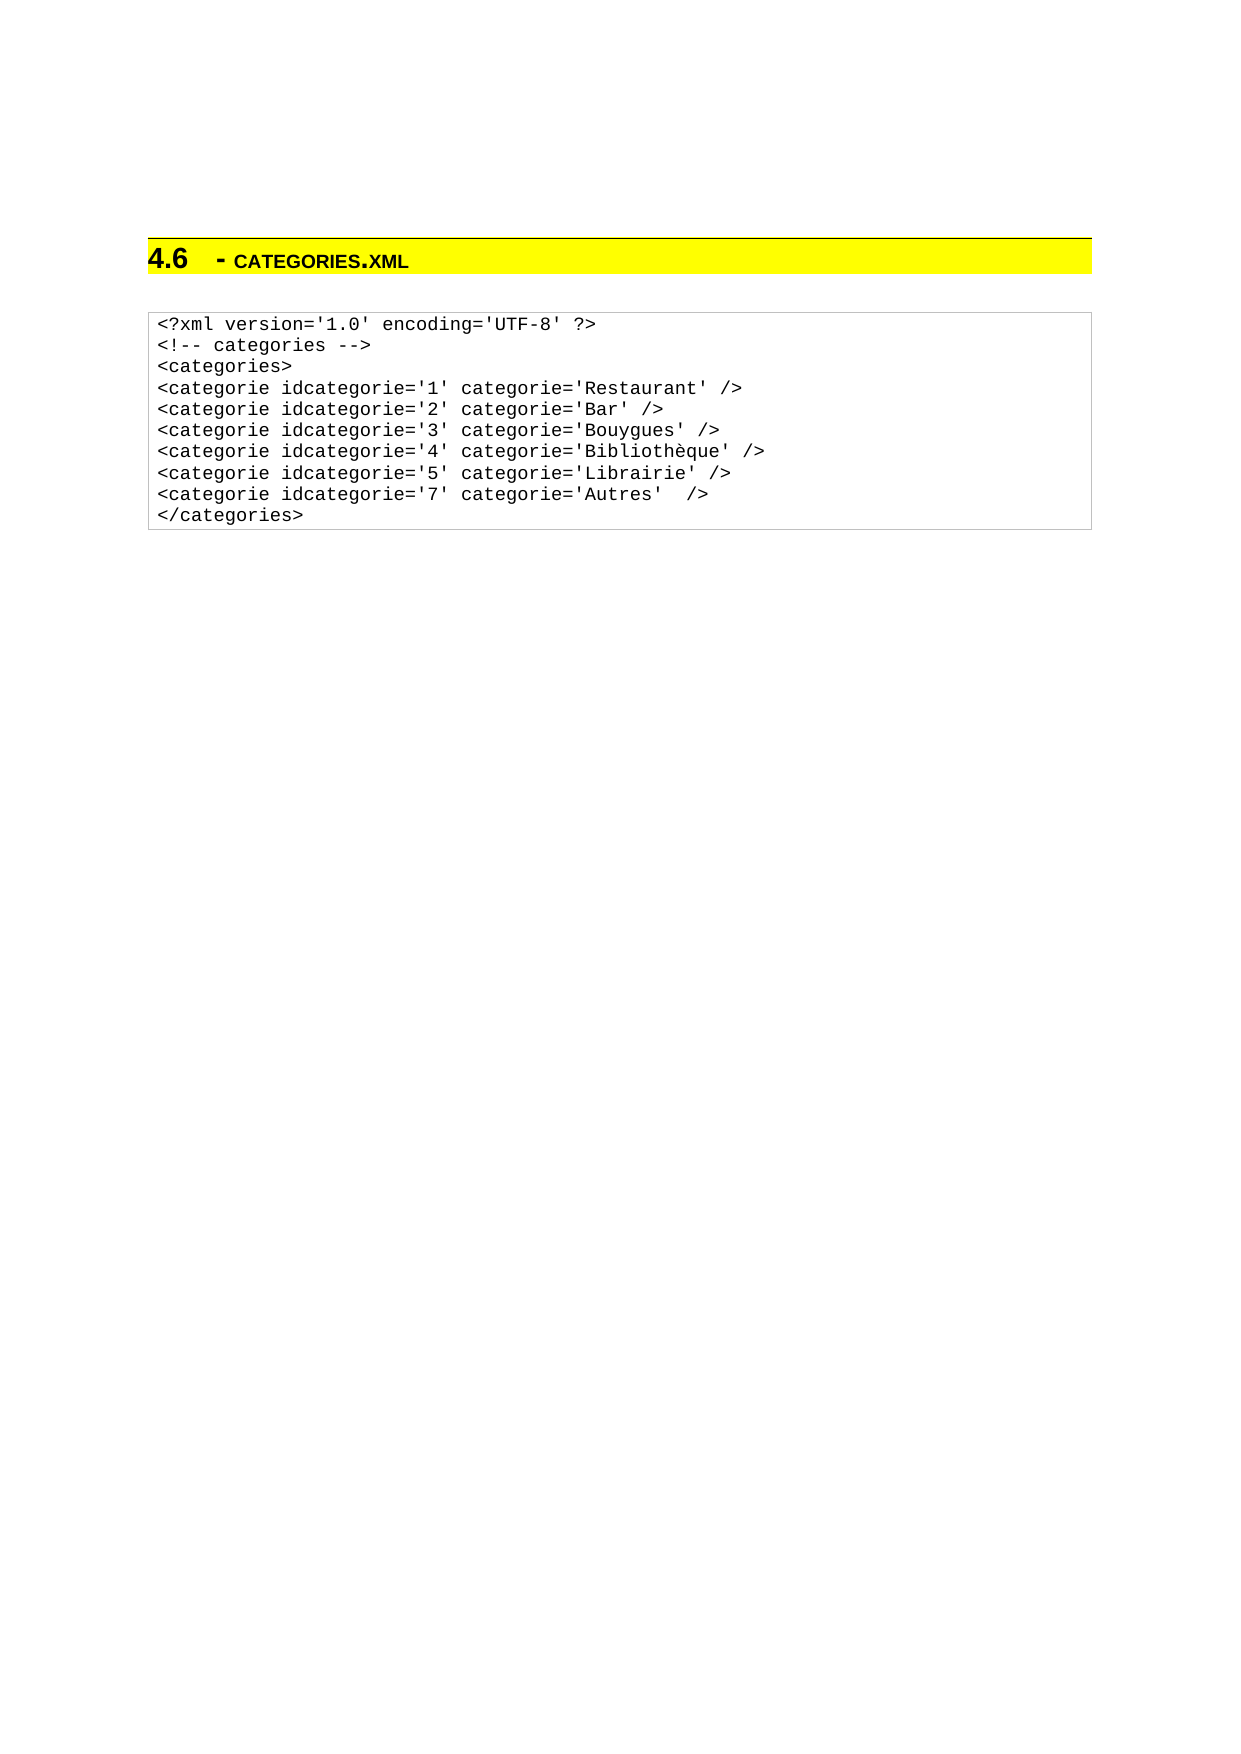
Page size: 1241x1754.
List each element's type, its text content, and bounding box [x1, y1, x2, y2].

text <!-- categories --> [149, 333, 1091, 354]
text <?xml version='1.0' encoding='UTF-8' ?> [149, 313, 1091, 333]
text <categories> [149, 354, 1091, 375]
text <categorie idcategorie='5' categorie='Librairie' /> [149, 460, 1091, 482]
subtitle - categories.xml [148, 239, 1092, 274]
text <categorie idcategorie='1' categorie='Restaurant' /> [149, 375, 1091, 397]
text <categorie idcategorie='2' categorie='Bar' /> [149, 397, 1091, 418]
text <categorie idcategorie='7' categorie='Autres' /> [149, 482, 1091, 503]
text <categorie idcategorie='3' categorie='Bouygues' /> [149, 418, 1091, 439]
text </categories> [149, 503, 1091, 529]
text <categorie idcategorie='4' categorie='Bibliothèque' /> [149, 439, 1091, 460]
